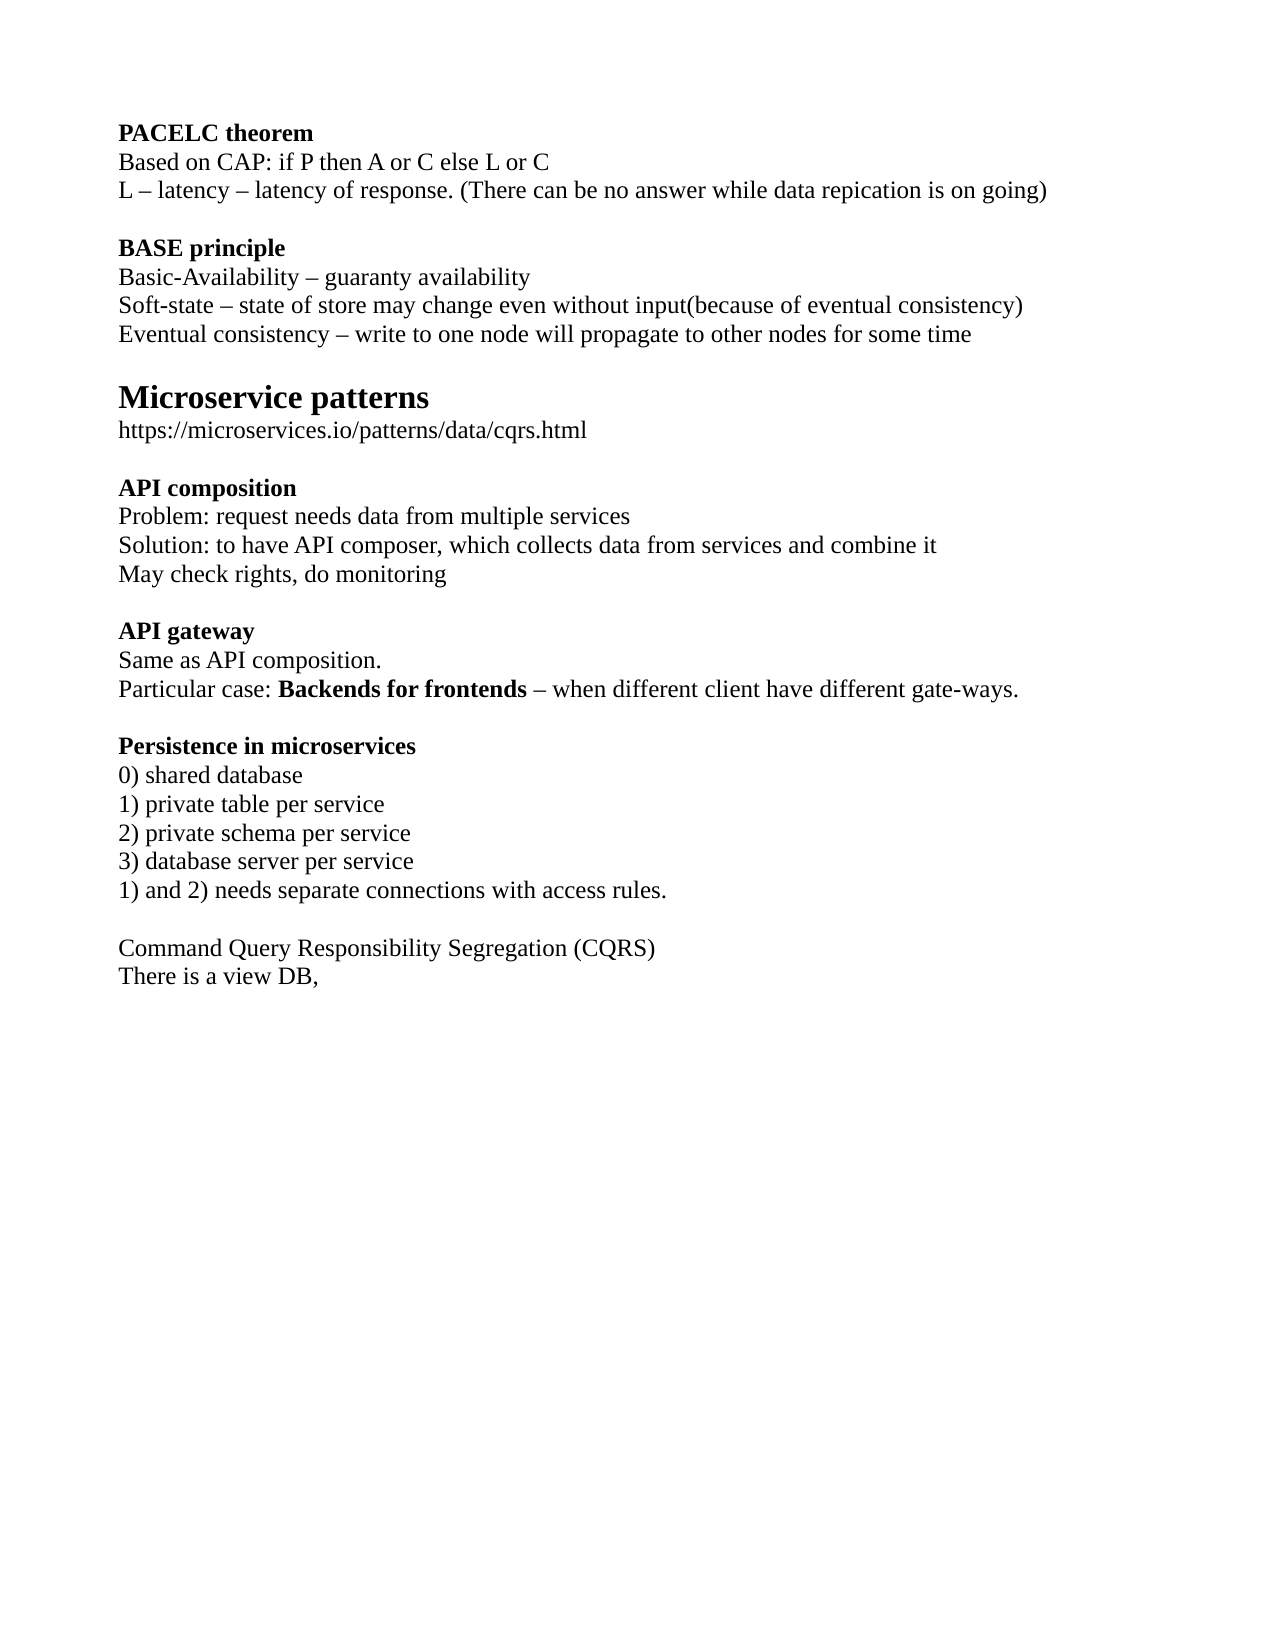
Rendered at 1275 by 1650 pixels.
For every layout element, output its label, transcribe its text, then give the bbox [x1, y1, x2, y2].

text API composition [118, 473, 1157, 501]
text Solution: to have API composer, which collects data from services and combine it [118, 530, 1157, 559]
text Based on CAP: if P then A or C else L or C [118, 147, 1157, 176]
text Microservice patterns [118, 377, 1157, 415]
text Same as API composition. [118, 645, 1157, 674]
text 1) private table per service [118, 789, 1157, 818]
text BASE principle [118, 233, 1157, 262]
text Basic-Availability – guaranty availability [118, 262, 1157, 291]
text Particular case: Backends for frontends – when different client have different gate-ways. [118, 674, 1157, 703]
text https://microservices.io/patterns/data/cqrs.html [118, 415, 1157, 444]
text 1) and 2) needs separate connections with access rules. [118, 875, 1157, 904]
text Persistence in microservices [118, 731, 1157, 760]
text 0) shared database [118, 760, 1157, 789]
text L – latency – latency of response. (There can be no answer while data repication is on going) [118, 176, 1157, 204]
text Eventual consistency – write to one node will propagate to other nodes for some time [118, 319, 1157, 348]
text Command Query Responsibility Segregation (CQRS) [118, 933, 1157, 961]
text 3) database server per service [118, 846, 1157, 875]
text 2) private schema per service [118, 818, 1157, 846]
text PACELC theorem [118, 118, 1157, 147]
text There is a view DB, [118, 961, 1157, 990]
text API gateway [118, 616, 1157, 645]
text Problem: request needs data from multiple services [118, 501, 1157, 530]
text Soft-state – state of store may change even without input(because of eventual consistency) [118, 291, 1157, 319]
text May check rights, do monitoring [118, 559, 1157, 588]
